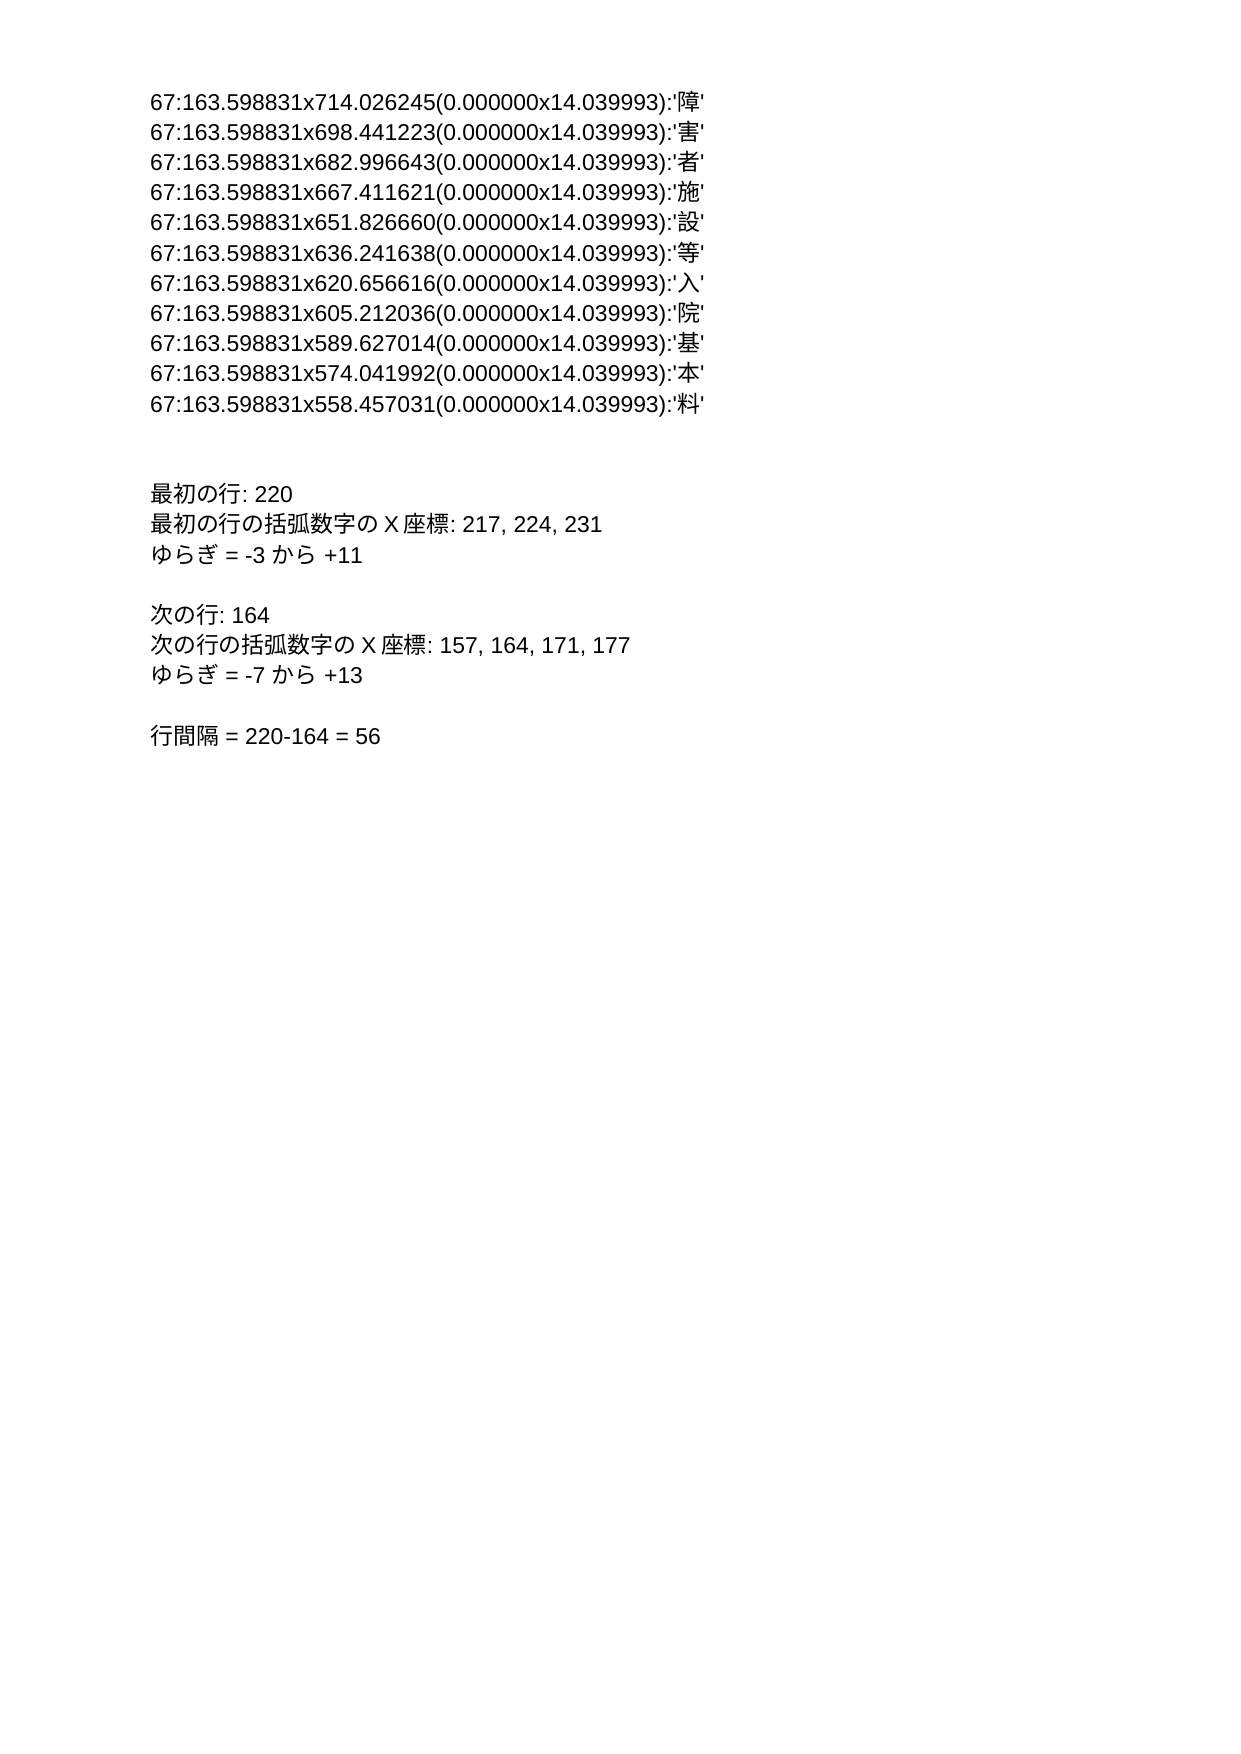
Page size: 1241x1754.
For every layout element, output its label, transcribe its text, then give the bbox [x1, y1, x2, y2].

text 67:163.598831x667.411621(0.000000x14.039993):'施' [150, 179, 1152, 206]
text 67:163.598831x682.996643(0.000000x14.039993):'者' [150, 149, 1152, 175]
text 67:163.598831x714.026245(0.000000x14.039993):'障' [150, 88, 1152, 115]
text 67:163.598831x651.826660(0.000000x14.039993):'設' [150, 209, 1152, 236]
text 次の行の括弧数字のX座標: 157, 164, 171, 177 [150, 632, 1152, 659]
text 67:163.598831x558.457031(0.000000x14.039993):'料' [150, 391, 1152, 417]
text 次の行: 164 [150, 602, 1152, 628]
text ゆらぎ = -7 から +13 [150, 662, 1152, 689]
text 67:163.598831x605.212036(0.000000x14.039993):'院' [150, 300, 1152, 326]
text 行間隔 = 220-164 = 56 [150, 723, 1152, 749]
text 67:163.598831x620.656616(0.000000x14.039993):'入' [150, 270, 1152, 296]
text 最初の行: 220 [150, 481, 1152, 508]
text 67:163.598831x698.441223(0.000000x14.039993):'害' [150, 119, 1152, 145]
text 最初の行の括弧数字のX座標: 217, 224, 231 [150, 511, 1152, 538]
text 67:163.598831x574.041992(0.000000x14.039993):'本' [150, 360, 1152, 387]
text 67:163.598831x589.627014(0.000000x14.039993):'基' [150, 330, 1152, 357]
text 67:163.598831x636.241638(0.000000x14.039993):'等' [150, 239, 1152, 266]
text ゆらぎ = -3 から +11 [150, 542, 1152, 568]
